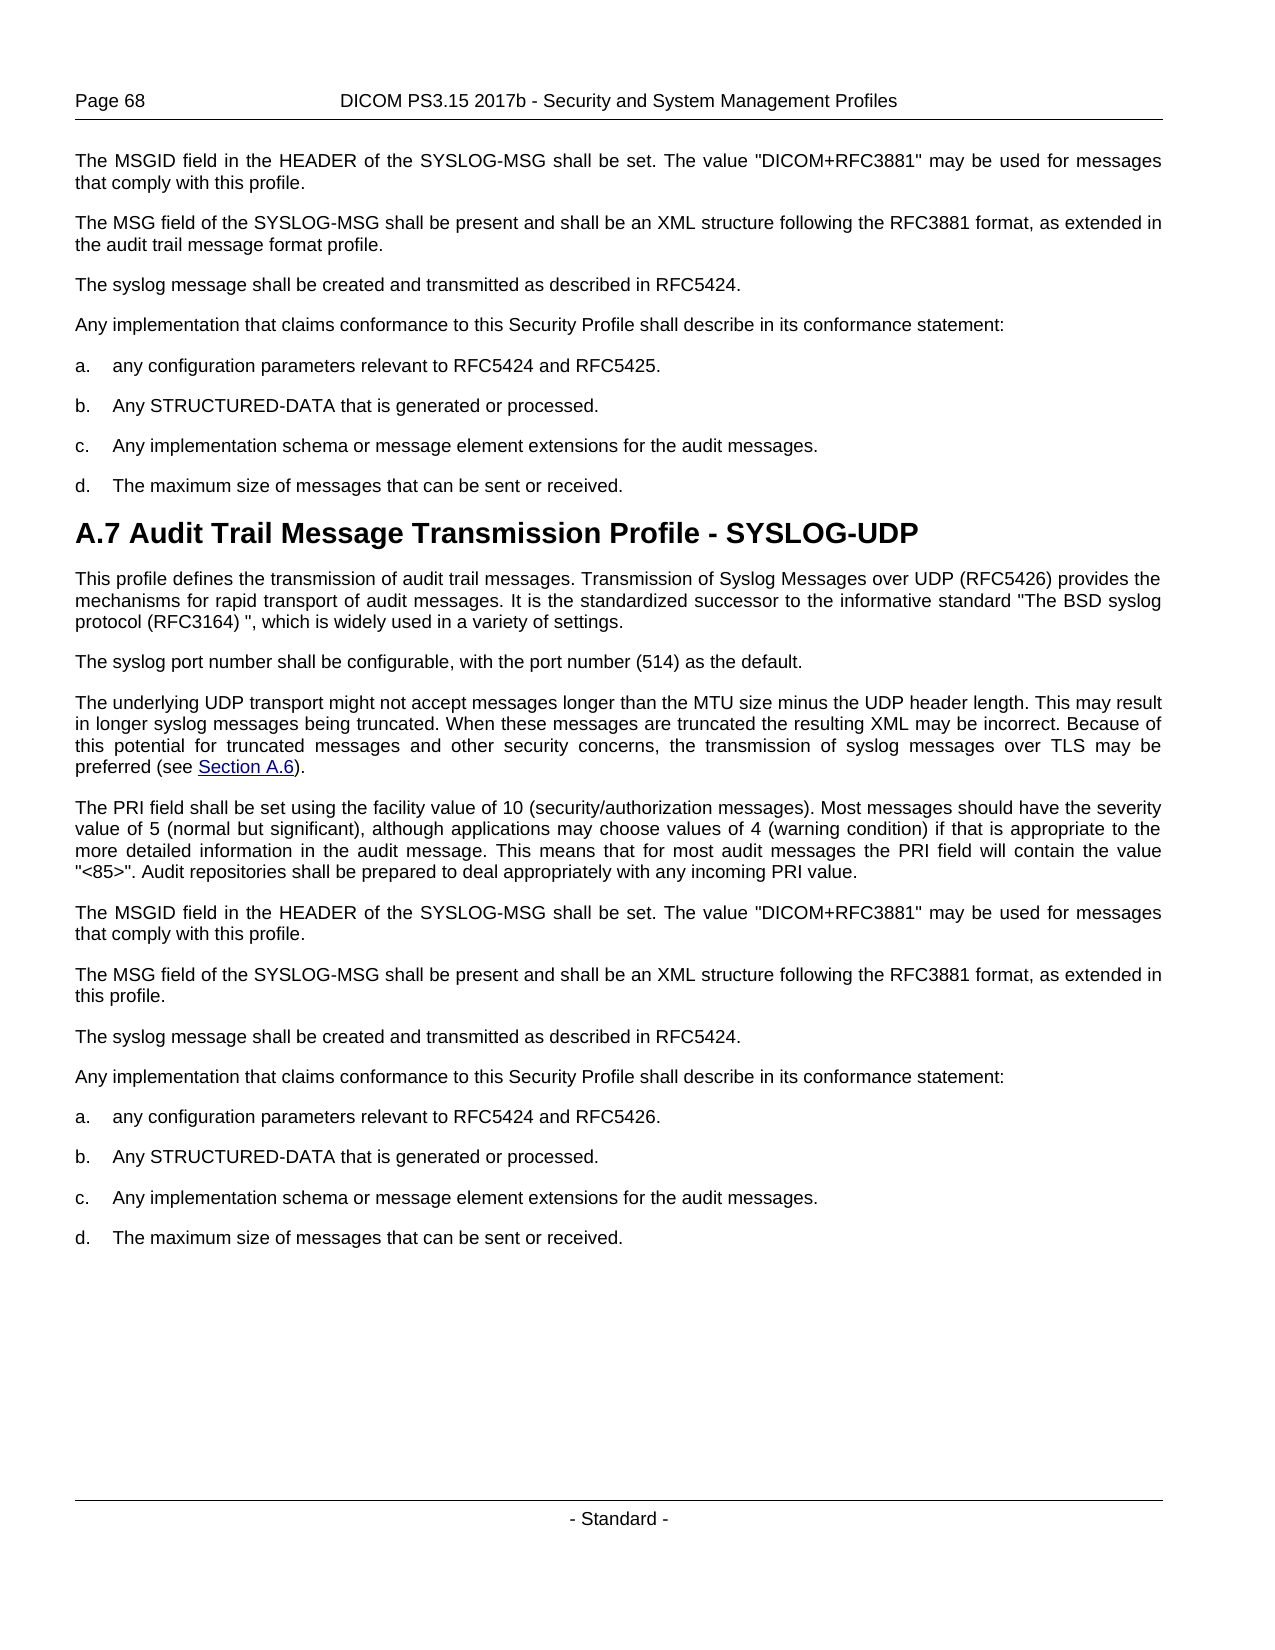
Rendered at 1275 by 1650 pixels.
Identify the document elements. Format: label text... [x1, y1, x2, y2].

list any configuration parameters relevant to RFC5424 and RFC5426. [75, 1106, 1162, 1128]
text Any implementation that claims conformance to this Security Profile shall describe in its conformance statement: [75, 314, 1162, 336]
text The underlying UDP transport might not accept messages longer than the MTU size minus the UDP header length. This may result in longer syslog messages being truncated. When these messages are truncated the resulting XML may be incorrect. Because of this potential for truncated messages and other security concerns, the transmission of syslog messages over TLS may be preferred (see Section A.6). [75, 692, 1162, 778]
text This profile defines the transmission of audit trail messages. Transmission of Syslog Messages over UDP (RFC5426) provides the mechanisms for rapid transport of audit messages. It is the standardized successor to the informative standard "The BSD syslog protocol (RFC3164) ", which is widely used in a variety of settings. [75, 568, 1162, 633]
text The syslog message shall be created and transmitted as described in RFC5424. [75, 274, 1162, 295]
list Any implementation schema or message element extensions for the audit messages. [75, 1187, 1162, 1208]
text The MSG field of the SYSLOG-MSG shall be present and shall be an XML structure following the RFC3881 format, as extended in this profile. [75, 963, 1162, 1007]
list The maximum size of messages that can be sent or received. [75, 475, 1162, 497]
list Any STRUCTURED-DATA that is generated or processed. [75, 1146, 1162, 1168]
text The syslog port number shall be configurable, with the port number (514) as the default. [75, 651, 1162, 673]
text Any implementation that claims conformance to this Security Profile shall describe in its conformance statement: [75, 1066, 1162, 1087]
text A.7 Audit Trail Message Transmission Profile - SYSLOG-UDP [75, 516, 1162, 549]
list The maximum size of messages that can be sent or received. [75, 1227, 1162, 1248]
text The MSGID field in the HEADER of the SYSLOG-MSG shall be set. The value "DICOM+RFC3881" may be used for messages that comply with this profile. [75, 902, 1162, 945]
text The MSGID field in the HEADER of the SYSLOG-MSG shall be set. The value "DICOM+RFC3881" may be used for messages that comply with this profile. [75, 150, 1162, 193]
list any configuration parameters relevant to RFC5424 and RFC5425. [75, 354, 1162, 376]
list Any STRUCTURED-DATA that is generated or processed. [75, 395, 1162, 416]
list Any implementation schema or message element extensions for the audit messages. [75, 435, 1162, 457]
text The MSG field of the SYSLOG-MSG shall be present and shall be an XML structure following the RFC3881 format, as extended in the audit trail message format profile. [75, 212, 1162, 255]
text The syslog message shall be created and transmitted as described in RFC5424. [75, 1025, 1162, 1047]
text The PRI field shall be set using the facility value of 10 (security/authorization messages). Most messages should have the severity value of 5 (normal but significant), although applications may choose values of 4 (warning condition) if that is appropriate to the more detailed information in the audit message. This means that for most audit messages the PRI field will contain the value "<85>". Audit repositories shall be prepared to deal appropriately with any incoming PRI value. [75, 797, 1162, 883]
